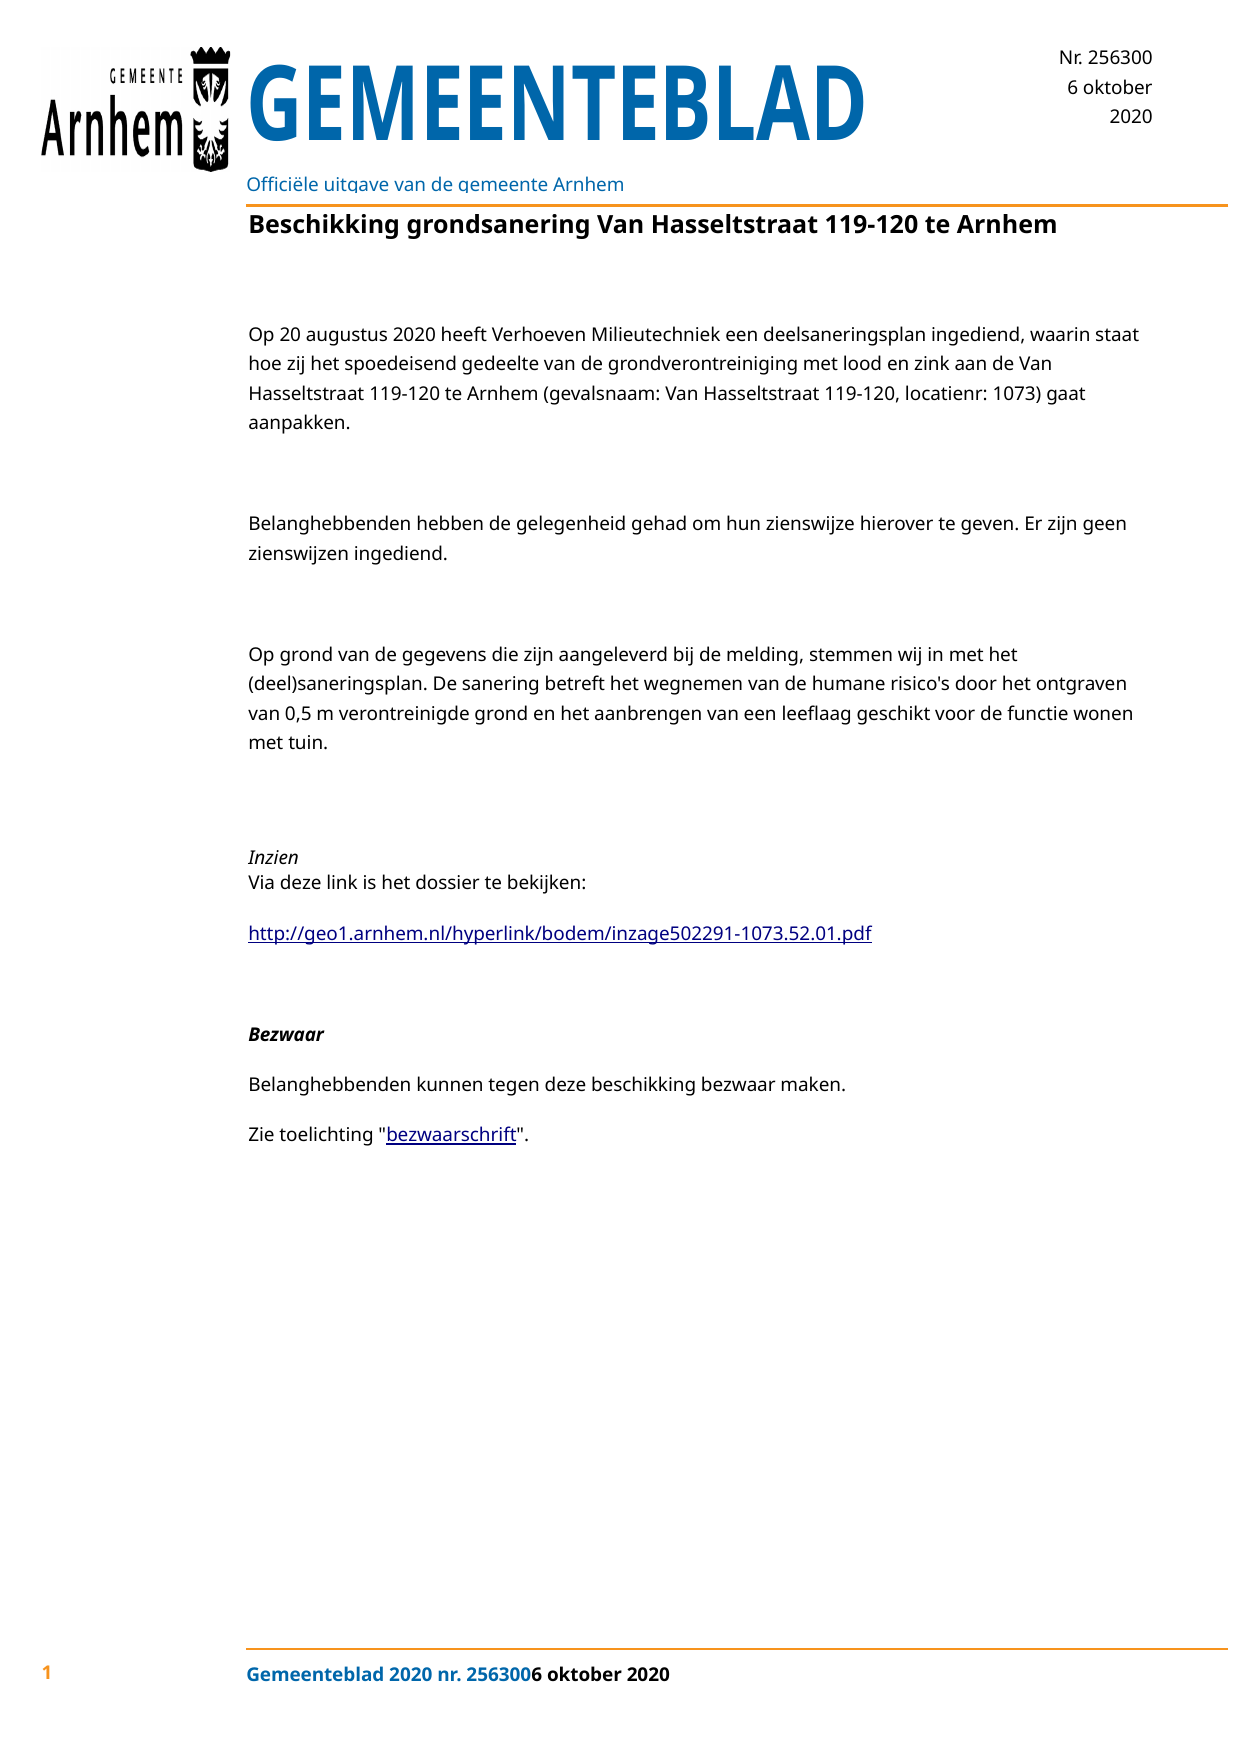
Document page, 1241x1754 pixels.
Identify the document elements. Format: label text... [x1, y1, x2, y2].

text Bezwaar [248, 1021, 1152, 1047]
text Belanghebbenden hebben de gelegenheid gehad om hun zienswijze hierover te geven. Er zijn geen zienswijzen ingediend. [248, 510, 1152, 566]
text http://geo1.arnhem.nl/hyperlink/bodem/inzage502291-1073.52.01.pdf [248, 920, 1152, 946]
text Belanghebbenden kunnen tegen deze beschikking bezwaar maken. [248, 1071, 1152, 1097]
text Beschikking grondsanering Van Hasseltstraat 119-120 te Arnhem [248, 207, 1152, 241]
picture [41, 47, 231, 172]
text Zie toelichting "bezwaarschrift". [248, 1122, 1152, 1147]
text Op grond van de gegevens die zijn aangeleverd bij de melding, stemmen wij in met het (deel)saneringsplan. De sanering betreft het wegnemen van de humane risico's door het ontgraven van 0,5 m verontreinigde grond en het aanbrengen van een leeflaag geschikt voor de functie wonen met tuin. [248, 641, 1152, 755]
text Via deze link is het dossier te bekijken: [248, 869, 1152, 895]
text Op 20 augustus 2020 heeft Verhoeven Milieutechniek een deelsaneringsplan ingediend, waarin staat hoe zij het spoedeisend gedeelte van de grondverontreiniging met lood en zink aan de Van Hasseltstraat 119-120 te Arnhem (gevalsnaam: Van Hasseltstraat 119-120, locatienr: 1073) gaat aanpakken. [248, 321, 1152, 435]
text Inzien [248, 844, 1152, 869]
